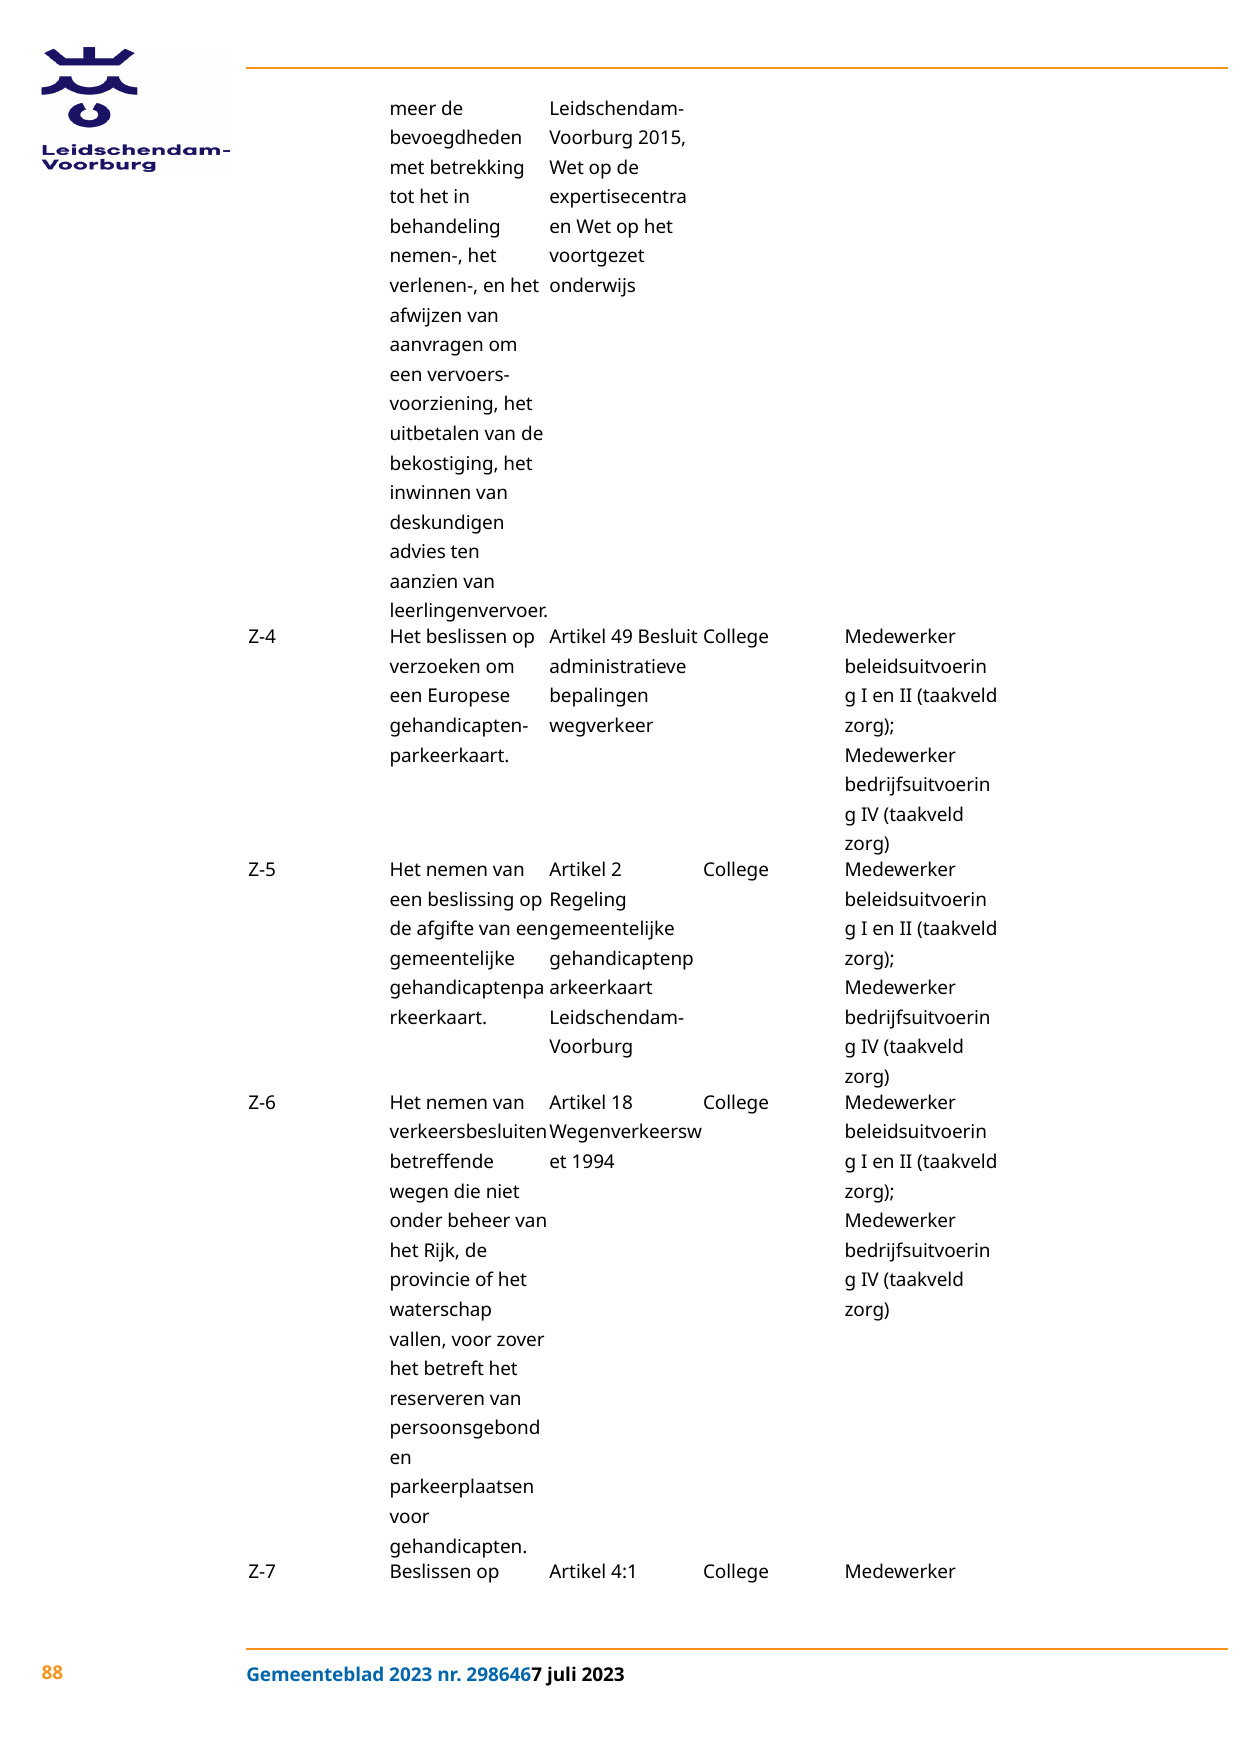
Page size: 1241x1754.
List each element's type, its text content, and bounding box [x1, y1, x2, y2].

table_cell College [703, 1089, 844, 1558]
table_cell Medewerker beleidsuitvoering I en II (taakveld zorg); Medewerker bedrijfsuitvoering IV (taakveld zorg) [844, 1089, 998, 1558]
table_cell Het nemen van een beslissing op de afgifte van een gemeentelijke gehandicaptenparkeerkaart. [389, 856, 549, 1089]
table_cell Artikel 2 Regeling gemeentelijke gehandicaptenparkeerkaart Leidschendam-Voorburg [549, 856, 703, 1089]
table_cell [248, 95, 389, 623]
table_cell Z-6 [248, 1089, 389, 1558]
table_cell Z-4 [248, 624, 389, 856]
table_cell College [703, 624, 844, 856]
table_cell [844, 95, 998, 623]
table_cell [998, 1559, 1152, 1584]
table_cell [703, 95, 844, 623]
table_cell Het nemen van verkeersbesluiten betreffende wegen die niet onder beheer van het Rijk, de provincie of het waterschap vallen, voor zover het betreft het reserveren van persoonsgebonden parkeerplaatsen voor gehandicapten. [389, 1089, 549, 1558]
table_cell [998, 856, 1152, 1089]
picture [41, 47, 231, 172]
table_cell meer de bevoegdheden met betrekking tot het in behandeling nemen-, het verlenen-, en het afwijzen van aanvragen om een vervoers-voorziening, het uitbetalen van de bekostiging, het inwinnen van deskundigen advies ten aanzien van leerlingenvervoer. [389, 95, 549, 623]
table_cell Z-5 [248, 856, 389, 1089]
table_cell Medewerker beleidsuitvoering I en II (taakveld zorg); Medewerker bedrijfsuitvoering IV (taakveld zorg) [844, 624, 998, 856]
table_cell Artikel 49 Besluit administratieve bepalingen wegverkeer [549, 624, 703, 856]
table_cell College [703, 856, 844, 1089]
table_cell Artikel 18 Wegenverkeerswet 1994 [549, 1089, 703, 1558]
table_cell [998, 624, 1152, 856]
table_cell Medewerker beleidsuitvoering I en II (taakveld zorg); Medewerker bedrijfsuitvoering IV (taakveld zorg) [844, 856, 998, 1089]
table_cell College [703, 1559, 844, 1584]
table_cell [998, 95, 1152, 623]
table_cell [998, 1089, 1152, 1558]
table_cell Leidschendam-Voorburg 2015, Wet op de expertisecentra en Wet op het voortgezet onderwijs [549, 95, 703, 623]
table_cell Beslissen op [389, 1559, 549, 1584]
table_cell Z-7 [248, 1559, 389, 1584]
table_cell Artikel 4:1 [549, 1559, 703, 1584]
table_cell Medewerker [844, 1559, 998, 1584]
table_cell Het beslissen op verzoeken om een Europese gehandicapten-parkeerkaart. [389, 624, 549, 856]
